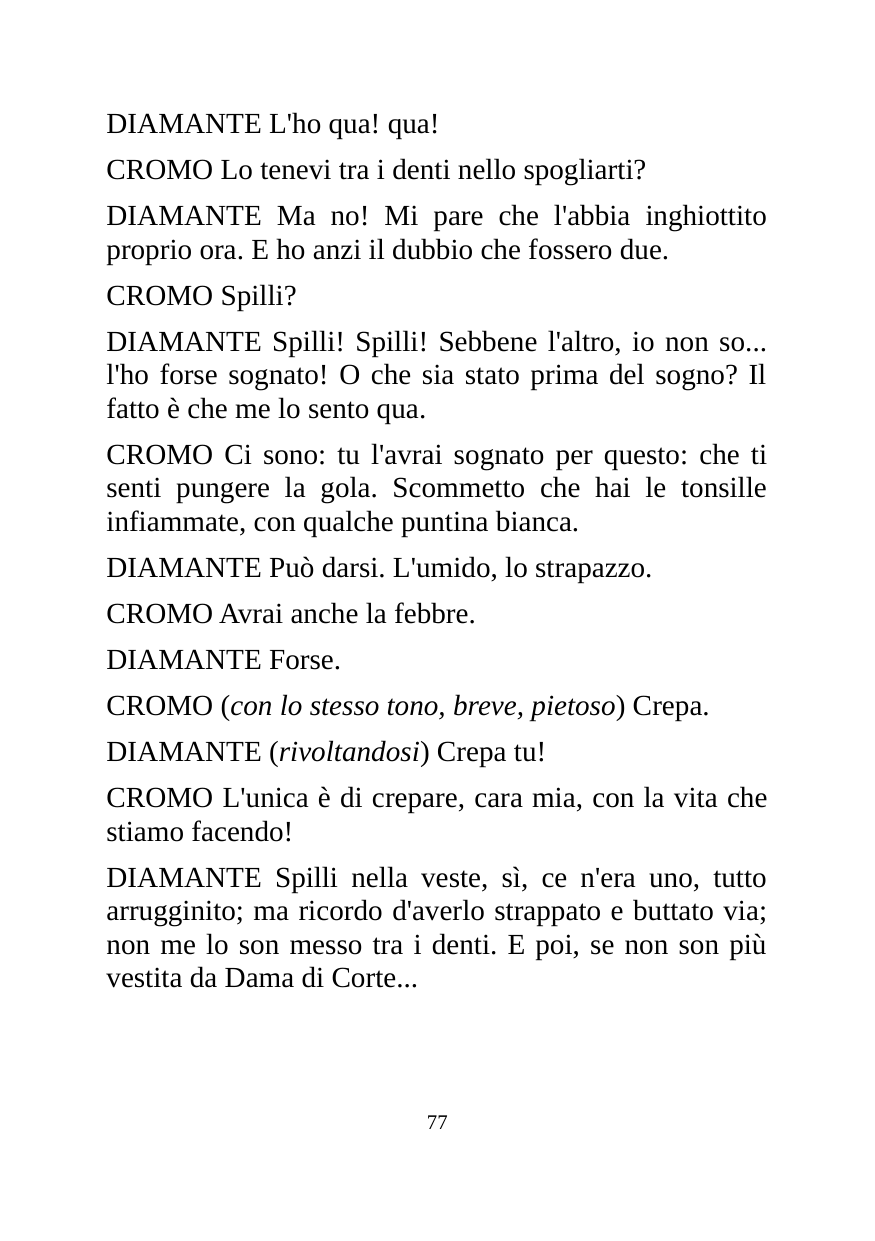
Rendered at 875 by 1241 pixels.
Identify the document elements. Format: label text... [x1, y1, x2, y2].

text DIAMANTE Spilli! Spilli! Sebbene l'altro, io non so... l'ho forse sognato! O che sia stato prima del sogno? Il fatto è che me lo sento qua. [106, 324, 768, 424]
text DIAMANTE Forse. [106, 642, 768, 676]
text DIAMANTE L'ho qua! qua! [106, 106, 768, 140]
text DIAMANTE Ma no! Mi pare che l'abbia inghiottito proprio ora. E ho anzi il dubbio che fossero due. [106, 198, 768, 265]
text CROMO Ci sono: tu l'avrai sognato per questo: che ti senti pungere la gola. Scommetto che hai le tonsille infiammate, con qualche puntina bianca. [106, 437, 768, 538]
text DIAMANTE (rivoltandosi) Crepa tu! [106, 734, 768, 768]
text CROMO (con lo stesso tono, breve, pietoso) Crepa. [106, 688, 768, 722]
text CROMO L'unica è di crepare, cara mia, con la vita che stiamo facendo! [106, 780, 768, 847]
text CROMO Spilli? [106, 278, 768, 311]
text CROMO Lo tenevi tra i denti nello spogliarti? [106, 152, 768, 186]
text DIAMANTE Può darsi. L'umido, lo strapazzo. [106, 550, 768, 584]
text CROMO Avrai anche la febbre. [106, 596, 768, 630]
text DIAMANTE Spilli nella veste, sì, ce n'era uno, tutto arrugginito; ma ricordo d'averlo strappato e buttato via; non me lo son messo tra i denti. E poi, se non son più vestita da Dama di Corte... [106, 860, 768, 994]
